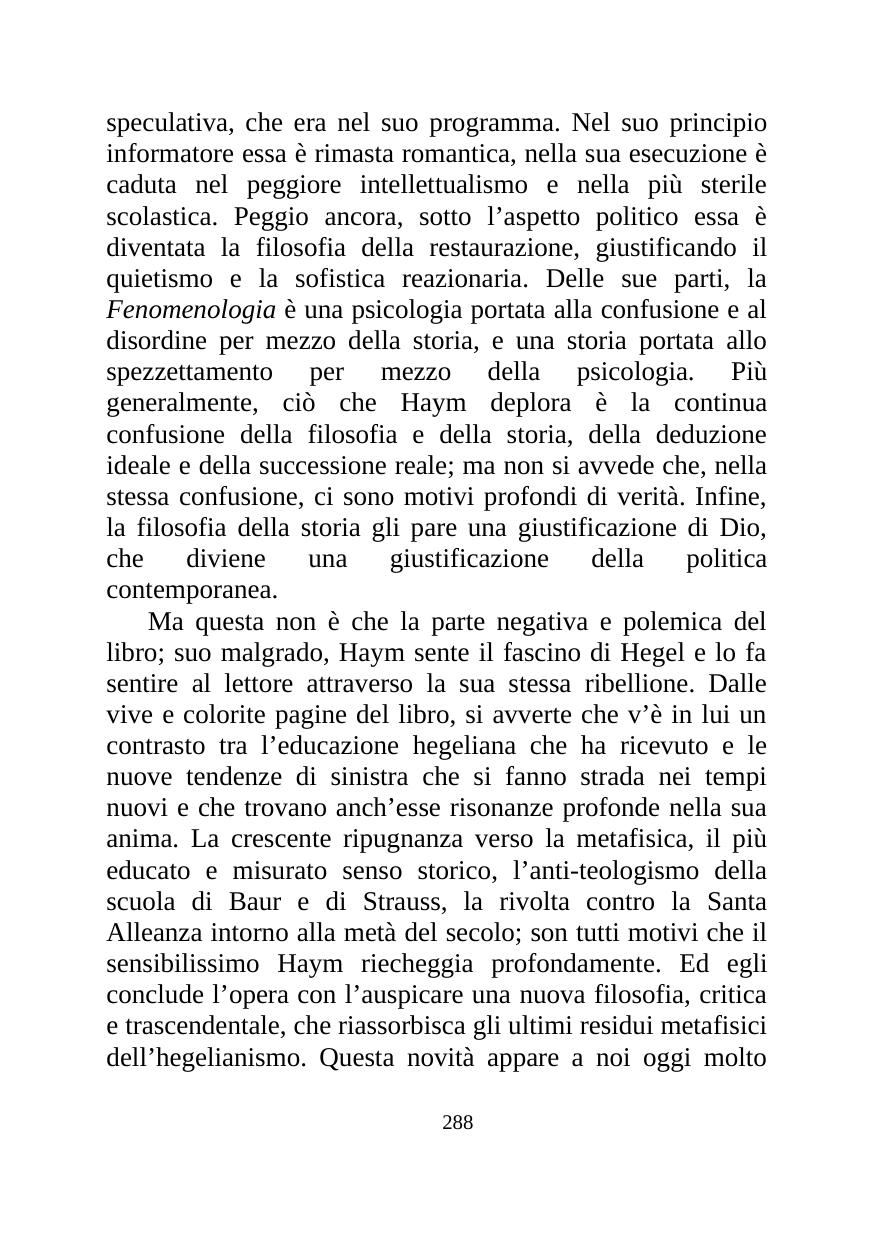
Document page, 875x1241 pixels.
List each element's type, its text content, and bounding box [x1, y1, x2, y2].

text speculativa, che era nel suo programma. Nel suo principio informatore essa è rimasta romantica, nella sua esecuzione è caduta nel peggiore intellettualismo e nella più sterile scolastica. Peggio ancora, sotto l’aspetto politico essa è diventata la filosofia della restaurazione, giustificando il quietismo e la sofistica reazionaria. Delle sue parti, la Fenomenologia è una psicologia portata alla confusione e al disordine per mezzo della storia, e una storia portata allo spezzettamento per mezzo della psicologia. Più generalmente, ciò che Haym deplora è la continua confusione della filosofia e della storia, della deduzione ideale e della successione reale; ma non si avvede che, nella stessa confusione, ci sono motivi profondi di verità. Infine, la filosofia della storia gli pare una giustificazione di Dio, che diviene una giustificazione della politica contemporanea. [106, 106, 768, 604]
text Ma questa non è che la parte negativa e polemica del libro; suo malgrado, Haym sente il fascino di Hegel e lo fa sentire al lettore attraverso la sua stessa ribellione. Dalle vive e colorite pagine del libro, si avverte che v’è in lui un contrasto tra l’educazione hegeliana che ha ricevuto e le nuove tendenze di sinistra che si fanno strada nei tempi nuovi e che trovano anch’esse risonanze profonde nella sua anima. La crescente ripugnanza verso la metafisica, il più educato e misurato senso storico, l’anti-teologismo della scuola di Baur e di Strauss, la rivolta contro la Santa Alleanza intorno alla metà del secolo; son tutti motivi che il sensibilissimo Haym riecheggia profondamente. Ed egli conclude l’opera con l’auspicare una nuova filosofia, critica e trascendentale, che riassorbisca gli ultimi residui metafisici dell’hegelianismo. Questa novità appare a noi oggi molto [106, 604, 768, 1072]
